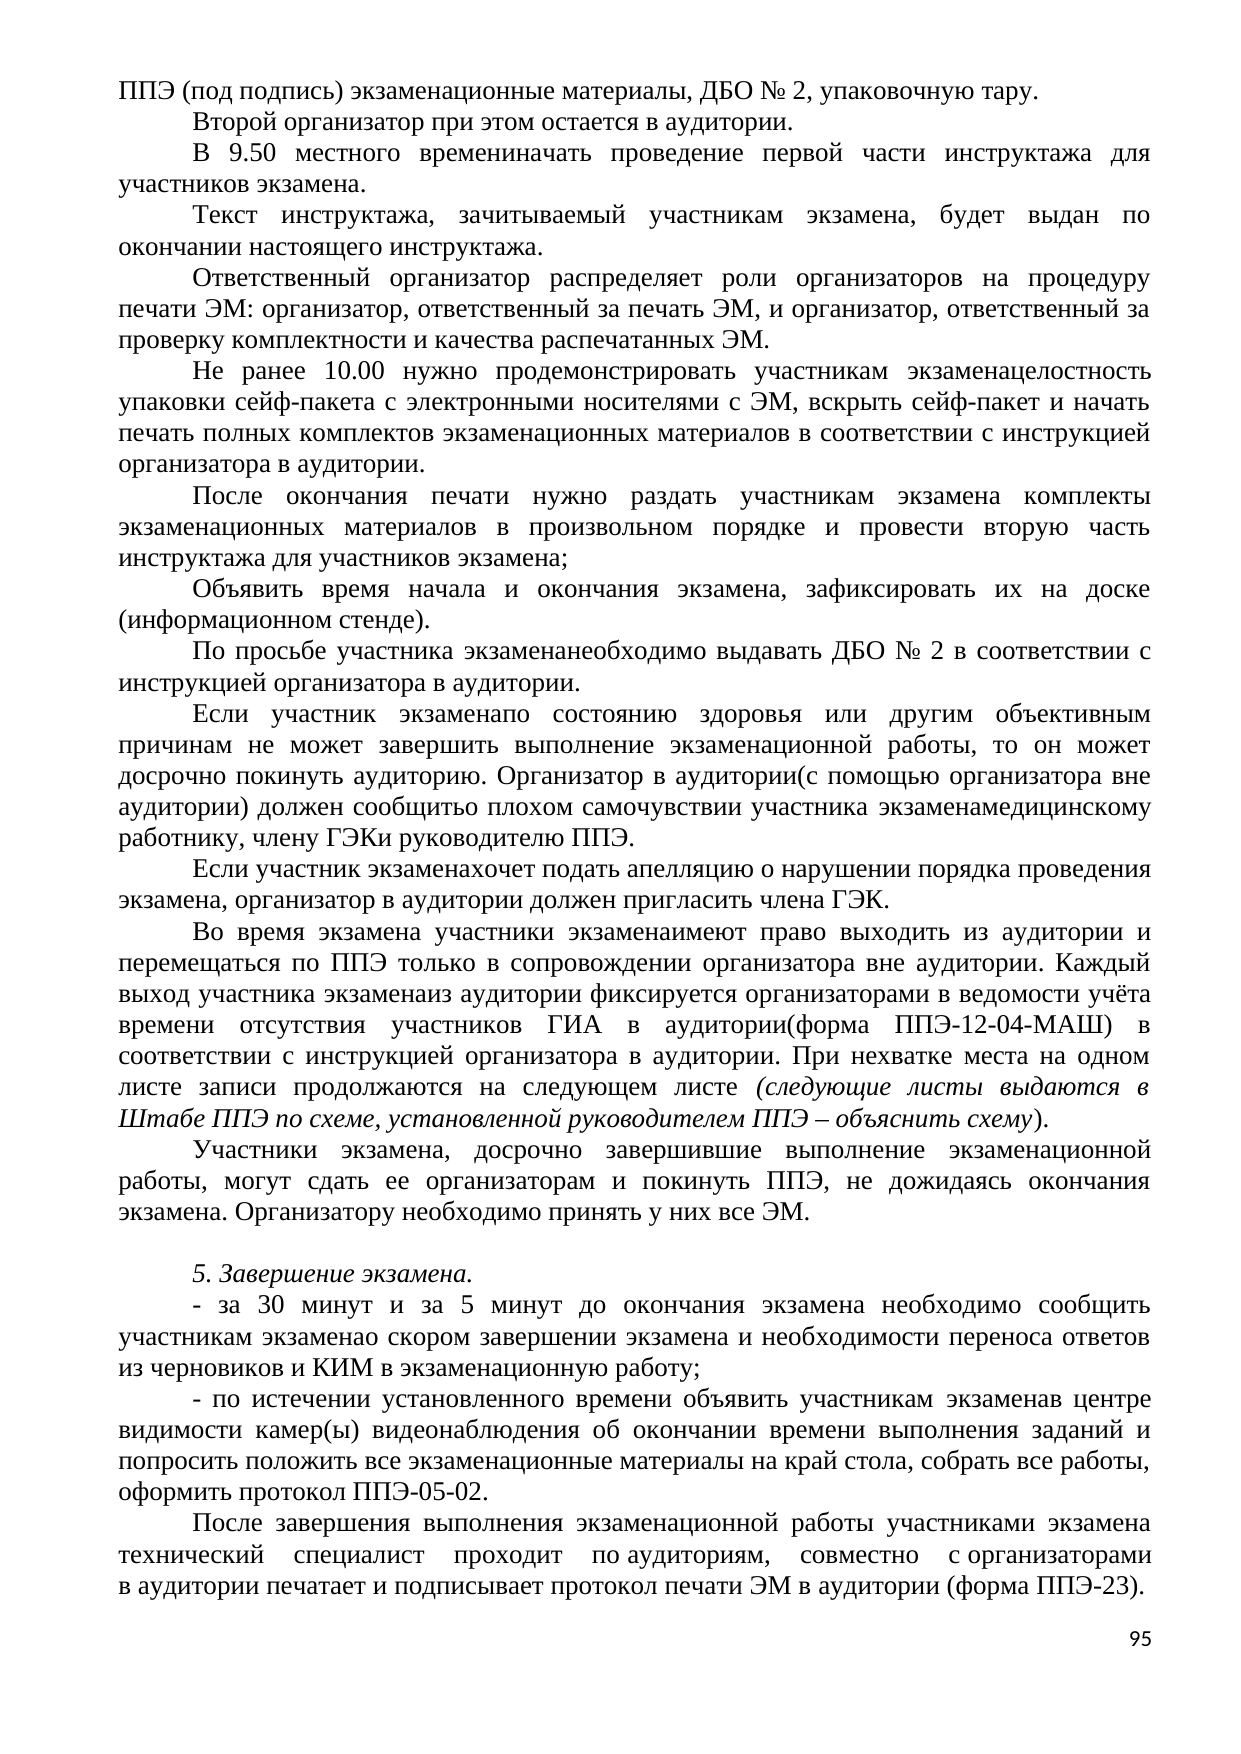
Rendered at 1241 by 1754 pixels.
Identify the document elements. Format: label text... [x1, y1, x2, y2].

text Если участник экзаменахочет подать апелляцию о нарушении порядка проведения экзамена, организатор в аудитории должен пригласить члена ГЭК. [118, 852, 1152, 915]
text Объявить время начала и окончания экзамена, зафиксировать их на доске (информационном стенде). [118, 572, 1152, 634]
text - за 30 минут и за 5 минут до окончания экзамена необходимо сообщить участникам экзаменао скором завершении экзамена и необходимости переноса ответов из черновиков и КИМ в экзаменационную работу; [118, 1288, 1152, 1382]
text Второй организатор при этом остается в аудитории. [118, 105, 1152, 136]
text Участники экзамена, досрочно завершившие выполнение экзаменационной работы, могут сдать ее организаторам и покинуть ППЭ, не дожидаясь окончания экзамена. Организатору необходимо принять у них все ЭМ. [118, 1133, 1152, 1226]
text Во время экзамена участники экзаменаимеют право выходить из аудитории и перемещаться по ППЭ только в сопровождении организатора вне аудитории. Каждый выход участника экзаменаиз аудитории фиксируется организаторами в ведомости учёта времени отсутствия участников ГИА в аудитории(форма ППЭ-12-04-МАШ) в соответствии с инструкцией организатора в аудитории. При нехватке места на одном листе записи продолжаются на следующем листе (следующие листы выдаются в Штабе ППЭ по схеме, установленной руководителем ППЭ – объяснить схему). [118, 915, 1152, 1133]
text В 9.50 местного времениначать проведение первой части инструктажа для участников экзамена. [118, 136, 1152, 198]
text По просьбе участника экзаменанеобходимо выдавать ДБО № 2 в соответствии с инструкцией организатора в аудитории. [118, 634, 1152, 697]
text Не ранее 10.00 нужно продемонстрировать участникам экзаменацелостность упаковки сейф-пакета с электронными носителями с ЭМ, вскрыть сейф-пакет и начать печать полных комплектов экзаменационных материалов в соответствии с инструкцией организатора в аудитории. [118, 354, 1152, 479]
text Текст инструктажа, зачитываемый участникам экзамена, будет выдан по окончании настоящего инструктажа. [118, 198, 1152, 261]
text - по истечении установленного времени объявить участникам экзаменав центре видимости камер(ы) видеонаблюдения об окончании времени выполнения заданий и попросить положить все экзаменационные материалы на край стола, собрать все работы, оформить протокол ППЭ-05-02. [118, 1382, 1152, 1507]
text ППЭ (под подпись) экзаменационные материалы, ДБО № 2, упаковочную тару. [118, 74, 1152, 105]
text Если участник экзаменапо состоянию здоровья или другим объективным причинам не может завершить выполнение экзаменационной работы, то он может досрочно покинуть аудиторию. Организатор в аудитории(с помощью организатора вне аудитории) должен сообщитьо плохом самочувствии участника экзаменамедицинскому работнику, члену ГЭКи руководителю ППЭ. [118, 697, 1152, 852]
text После завершения выполнения экзаменационной работы участниками экзамена технический специалист проходит по аудиториям, совместно с организаторами в аудитории печатает и подписывает протокол печати ЭМ в аудитории (форма ППЭ-23). [118, 1507, 1152, 1600]
text Ответственный организатор распределяет роли организаторов на процедуру печати ЭМ: организатор, ответственный за печать ЭМ, и организатор, ответственный за проверку комплектности и качества распечатанных ЭМ. [118, 261, 1152, 354]
text 5. Завершение экзамена. [118, 1257, 1152, 1288]
text После окончания печати нужно раздать участникам экзамена комплекты экзаменационных материалов в произвольном порядке и провести вторую часть инструктажа для участников экзамена; [118, 479, 1152, 572]
